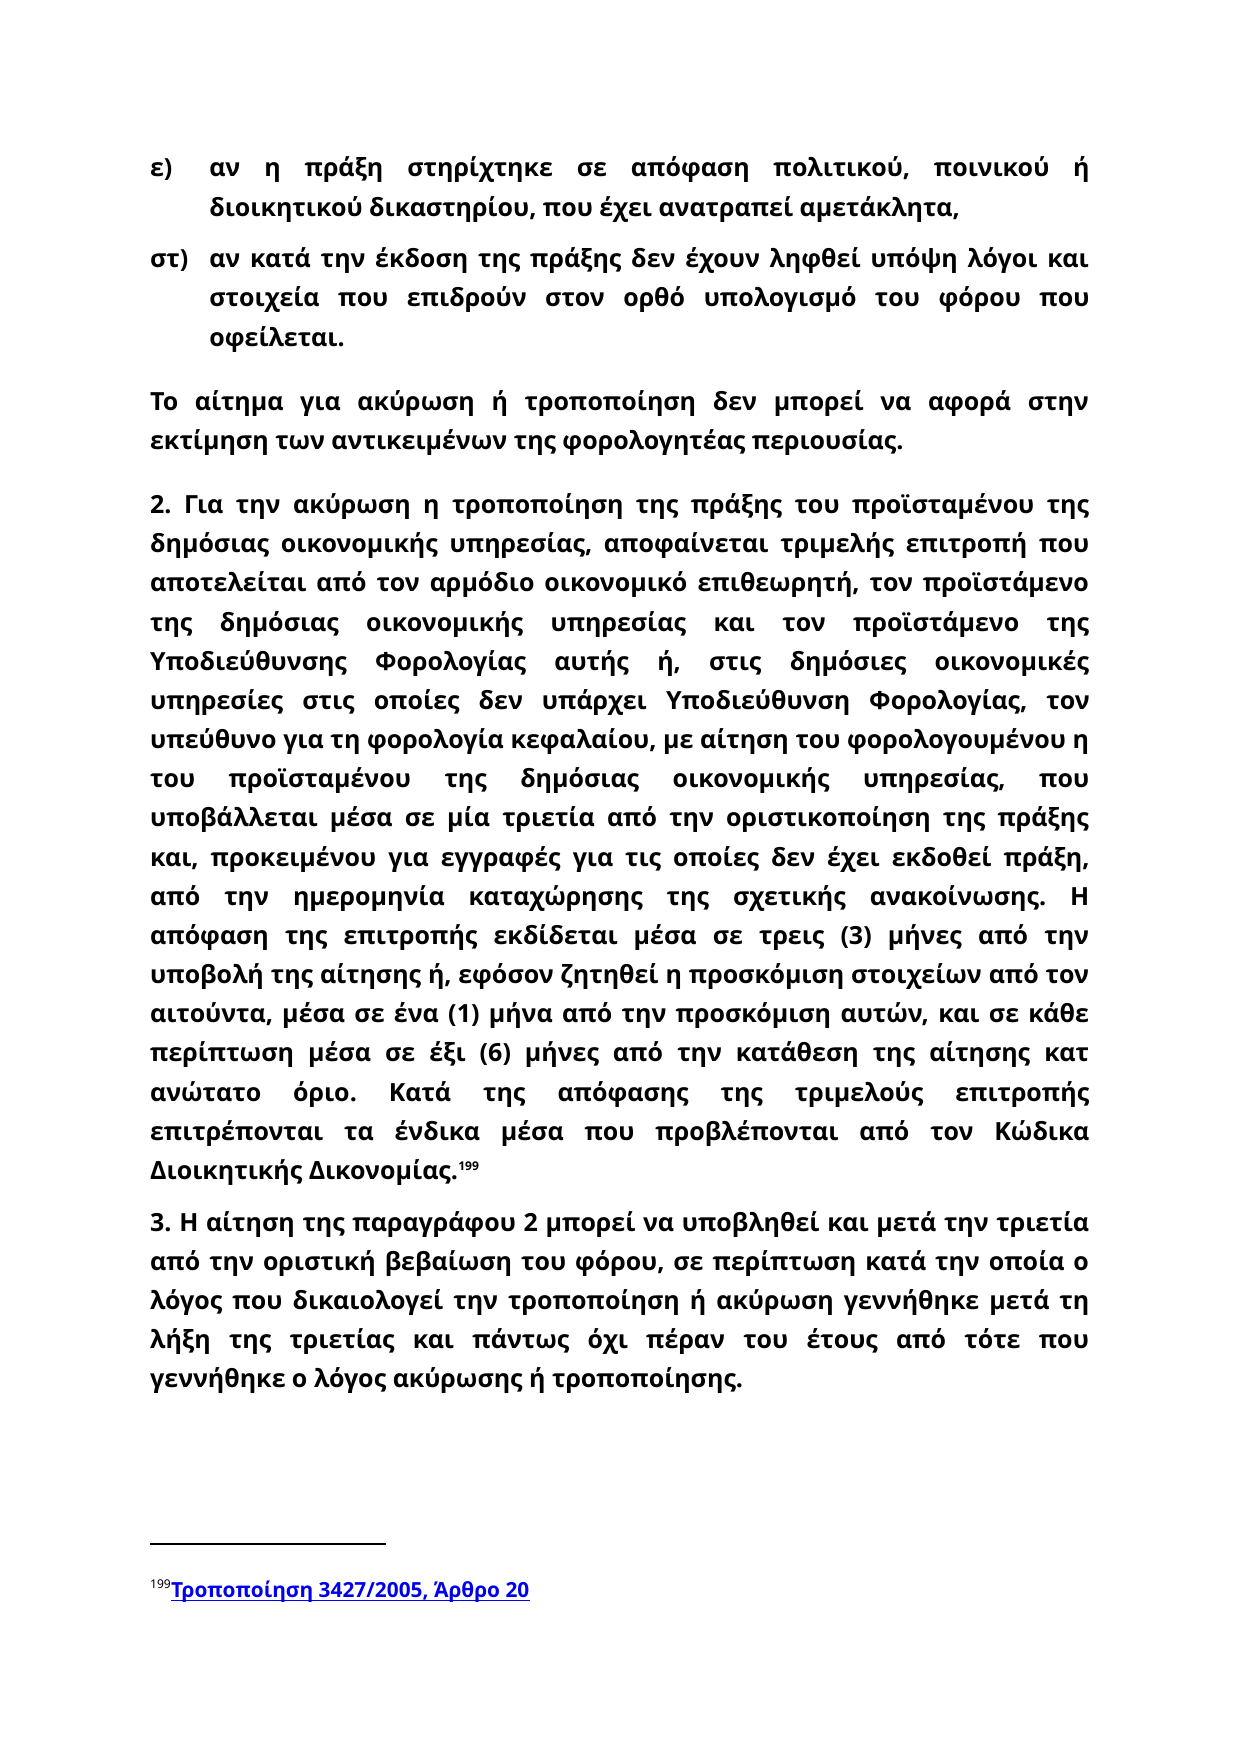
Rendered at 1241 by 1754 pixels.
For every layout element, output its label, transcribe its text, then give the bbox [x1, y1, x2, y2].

text Τροποποίηση 3427/2005, Άρθρο 20 [150, 1576, 1090, 1604]
text 3. Η αίτηση της παραγράφου 2 μπορεί να υποβληθεί και μετά την τριετία από την οριστική βεβαίωση του φόρου, σε περίπτωση κατά την οποία ο λόγος που δικαιολογεί την τροποποίηση ή ακύρωση γεννήθηκε μετά τη λήξη της τριετίας και πάντως όχι πέραν του έτους από τότε που γεννήθηκε ο λόγος ακύρωσης ή τροποποίησης. [150, 1204, 1090, 1395]
list στ) αν κατά την έκδοση της πράξης δεν έχουν ληφθεί υπόψη λόγοι και στοιχεία που επιδρούν στον ορθό υπολογισμό του φόρου που οφείλεται. [150, 241, 1090, 353]
list ε) αν η πράξη στηρίχτηκε σε απόφαση πολιτικού, ποινικού ή διοικητικού δικαστηρίου, που έχει ανατραπεί αμετάκλητα, [150, 150, 1090, 223]
text Το αίτημα για ακύρωση ή τροποποίηση δεν μπορεί να αφορά στην εκτίμηση των αντικειμένων της φορολογητέας περιουσίας. [150, 383, 1090, 457]
text 2. Για την ακύρωση η τροποποίηση της πράξης του προϊσταμένου της δημόσιας οικονομικής υπηρεσίας, αποφαίνεται τριμελής επιτροπή που αποτελείται από τον αρμόδιο οικονομικό επιθεωρητή, τον προϊστάμενο της δημόσιας οικονομικής υπηρεσίας και τον προϊστάμενο της Υποδιεύθυνσης Φορολογίας αυτής ή, στις δημόσιες οικονομικές υπηρεσίες στις οποίες δεν υπάρχει Υποδιεύθυνση Φορολογίας, τον υπεύθυνο για τη φορολογία κεφαλαίου, με αίτηση του φορολογουμένου η του προϊσταμένου της δημόσιας οικονομικής υπηρεσίας, που υποβάλλεται μέσα σε μία τριετία από την οριστικοποίηση της πράξης και, προκειμένου για εγγραφές για τις οποίες δεν έχει εκδοθεί πράξη, από την ημερομηνία καταχώρησης της σχετικής ανακοίνωσης. Η απόφαση της επιτροπής εκδίδεται μέσα σε τρεις (3) μήνες από την υποβολή της αίτησης ή, εφόσον ζητηθεί η προσκόμιση στοιχείων από τον αιτούντα, μέσα σε ένα (1) μήνα από την προσκόμιση αυτών, και σε κάθε περίπτωση μέσα σε έξι (6) μήνες από την κατάθεση της αίτησης κατ ανώτατο όριο. Κατά της απόφασης της τριμελούς επιτροπής επιτρέπονται τα ένδικα μέσα που προβλέπονται από τον Κώδικα Διοικητικής Δικονομίας. [150, 487, 1090, 1187]
